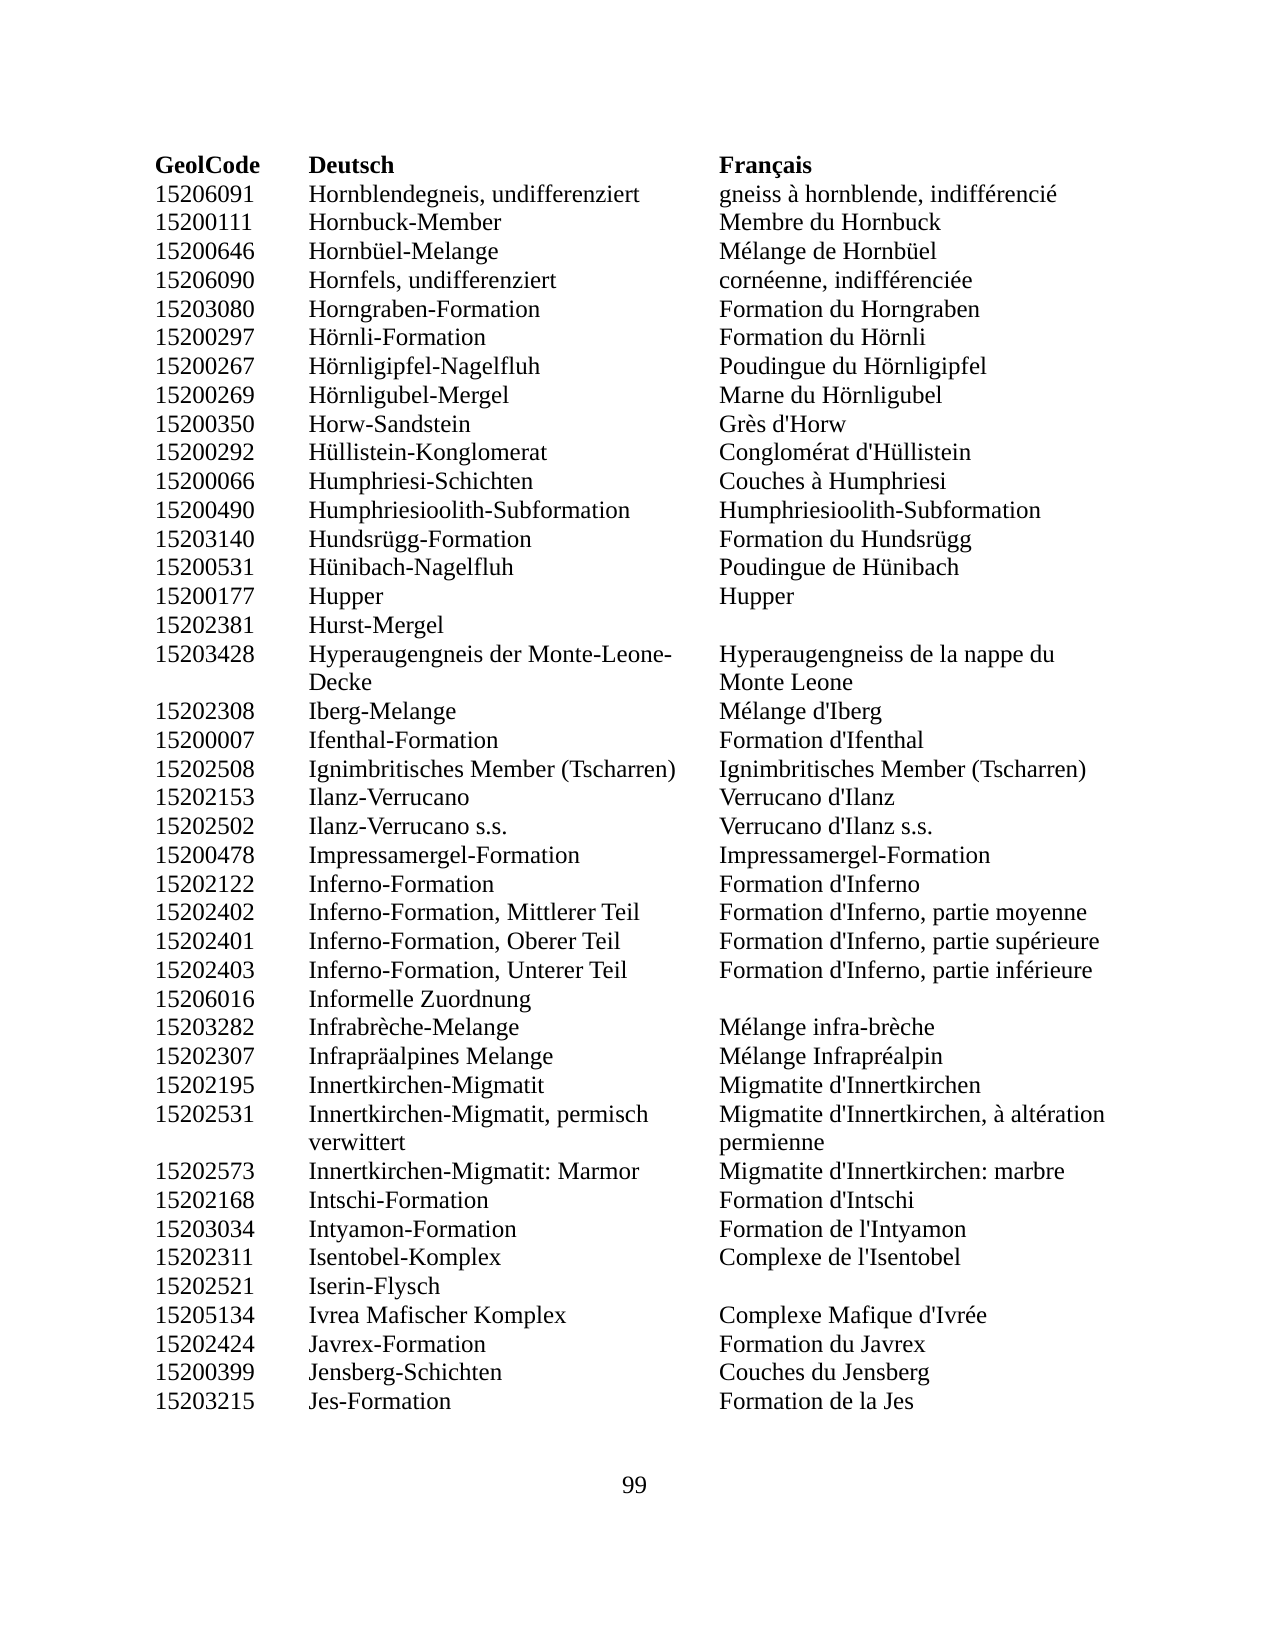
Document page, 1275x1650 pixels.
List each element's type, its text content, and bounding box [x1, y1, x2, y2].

table_cell Verrucano d'Ilanz [714, 783, 1125, 811]
table_cell Formation d'Inferno [714, 869, 1125, 897]
table_cell Inferno-Formation, Unterer Teil [304, 955, 714, 984]
table_cell 15205134 [150, 1300, 304, 1329]
table_cell Migmatite d'Innertkirchen, à altération permienne [714, 1099, 1125, 1156]
table_cell Infrapräalpines Melange [304, 1041, 714, 1070]
table_cell Formation du Hundsrügg [714, 524, 1125, 552]
table_cell Couches à Humphriesi [714, 466, 1125, 495]
table_cell 15202403 [150, 955, 304, 984]
table_cell Complexe Mafique d'Ivrée [714, 1300, 1125, 1329]
table_cell Iserin-Flysch [304, 1271, 714, 1300]
table_cell Horngraben-Formation [304, 294, 714, 322]
table_cell Hornbuck-Member [304, 208, 714, 236]
table_cell [714, 984, 1125, 1012]
table_cell Humphriesi-Schichten [304, 466, 714, 495]
table_cell cornéenne, indifférenciée [714, 265, 1125, 294]
table_cell Formation d'Ifenthal [714, 725, 1125, 754]
table_cell 15202168 [150, 1185, 304, 1214]
table_cell 15200269 [150, 380, 304, 409]
table_cell Impressamergel-Formation [714, 840, 1125, 869]
table_cell Ilanz-Verrucano s.s. [304, 811, 714, 840]
table_cell Ilanz-Verrucano [304, 783, 714, 811]
table_cell Marne du Hörnligubel [714, 380, 1125, 409]
table_cell 15200478 [150, 840, 304, 869]
table_cell 15200292 [150, 438, 304, 466]
table_cell 15202153 [150, 783, 304, 811]
table_cell 15203428 [150, 639, 304, 696]
table_cell Poudingue du Hörnligipfel [714, 351, 1125, 380]
table_cell Javrex-Formation [304, 1329, 714, 1357]
table_cell Poudingue de Hünibach [714, 553, 1125, 581]
table_cell Ignimbritisches Member (Tscharren) [714, 754, 1125, 782]
table_cell Formation de la Jes [714, 1386, 1125, 1415]
table_cell 15202122 [150, 869, 304, 897]
table_header Français [714, 150, 1125, 179]
table_cell Iberg-Melange [304, 696, 714, 725]
table_cell Verrucano d'Ilanz s.s. [714, 811, 1125, 840]
table_cell Hyperaugengneis der Monte-Leone-Decke [304, 639, 714, 696]
table_cell Isentobel-Komplex [304, 1243, 714, 1271]
table_cell Hyperaugengneiss de la nappe du Monte Leone [714, 639, 1125, 696]
table_cell Innertkirchen-Migmatit: Marmor [304, 1156, 714, 1185]
table_cell 15203140 [150, 524, 304, 552]
table_cell 15202424 [150, 1329, 304, 1357]
table_cell Hundsrügg-Formation [304, 524, 714, 552]
table_cell 15202508 [150, 754, 304, 782]
table_cell Jensberg-Schichten [304, 1358, 714, 1386]
table_cell Formation d'Inferno, partie supérieure [714, 926, 1125, 955]
table_cell Formation d'Intschi [714, 1185, 1125, 1214]
table_cell [714, 610, 1125, 639]
table_cell 15202311 [150, 1243, 304, 1271]
table_cell Formation du Horngraben [714, 294, 1125, 322]
table_cell 15200399 [150, 1358, 304, 1386]
table_cell Humphriesioolith-Subformation [304, 495, 714, 524]
table_cell Hornblendegneis, undifferenziert [304, 179, 714, 207]
table_cell Hornbüel-Melange [304, 236, 714, 265]
table_cell Membre du Hornbuck [714, 208, 1125, 236]
table_cell Intschi-Formation [304, 1185, 714, 1214]
table_cell 15202573 [150, 1156, 304, 1185]
table_cell 15200531 [150, 553, 304, 581]
table_cell Informelle Zuordnung [304, 984, 714, 1012]
table_cell 15202502 [150, 811, 304, 840]
table_cell Ivrea Mafischer Komplex [304, 1300, 714, 1329]
table_cell Inferno-Formation, Oberer Teil [304, 926, 714, 955]
table_cell 15206016 [150, 984, 304, 1012]
table_cell 15202531 [150, 1099, 304, 1156]
table_cell Formation de l'Intyamon [714, 1214, 1125, 1242]
table_cell 15202401 [150, 926, 304, 955]
table_cell 15200267 [150, 351, 304, 380]
table_cell 15206090 [150, 265, 304, 294]
table_cell 15200111 [150, 208, 304, 236]
table_cell Hupper [304, 581, 714, 610]
table_cell Mélange de Hornbüel [714, 236, 1125, 265]
table_cell [714, 1271, 1125, 1300]
table_cell Couches du Jensberg [714, 1358, 1125, 1386]
table_cell Inferno-Formation [304, 869, 714, 897]
table_cell Ignimbritisches Member (Tscharren) [304, 754, 714, 782]
table_cell 15202521 [150, 1271, 304, 1300]
table_cell 15202381 [150, 610, 304, 639]
table_cell Hurst-Mergel [304, 610, 714, 639]
table_cell Hünibach-Nagelfluh [304, 553, 714, 581]
table_cell 15203080 [150, 294, 304, 322]
table_cell Formation du Hörnli [714, 323, 1125, 351]
table_cell Formation d'Inferno, partie moyenne [714, 898, 1125, 926]
table_cell 15206091 [150, 179, 304, 207]
table_cell Infrabrèche-Melange [304, 1013, 714, 1041]
table_cell 15200350 [150, 409, 304, 437]
table_cell Impressamergel-Formation [304, 840, 714, 869]
table_cell Grès d'Horw [714, 409, 1125, 437]
table_cell 15200066 [150, 466, 304, 495]
table_cell 15200297 [150, 323, 304, 351]
table_cell Innertkirchen-Migmatit, permisch verwittert [304, 1099, 714, 1156]
table_cell 15203215 [150, 1386, 304, 1415]
table_cell gneiss à hornblende, indifférencié [714, 179, 1125, 207]
table_cell Jes-Formation [304, 1386, 714, 1415]
table_cell Hörnli-Formation [304, 323, 714, 351]
table_cell 15200490 [150, 495, 304, 524]
table_cell Horw-Sandstein [304, 409, 714, 437]
table_cell Innertkirchen-Migmatit [304, 1070, 714, 1099]
table_header GeolCode [150, 150, 304, 179]
table_cell 15203034 [150, 1214, 304, 1242]
table_cell 15202307 [150, 1041, 304, 1070]
table_cell Hornfels, undifferenziert [304, 265, 714, 294]
table_cell Mélange Infrapréalpin [714, 1041, 1125, 1070]
table_cell Complexe de l'Isentobel [714, 1243, 1125, 1271]
table_cell 15202195 [150, 1070, 304, 1099]
table_cell 15200646 [150, 236, 304, 265]
table_cell Migmatite d'Innertkirchen: marbre [714, 1156, 1125, 1185]
table_cell Hörnligipfel-Nagelfluh [304, 351, 714, 380]
table_cell 15203282 [150, 1013, 304, 1041]
table_cell Formation d'Inferno, partie inférieure [714, 955, 1125, 984]
table_cell Migmatite d'Innertkirchen [714, 1070, 1125, 1099]
table_cell Inferno-Formation, Mittlerer Teil [304, 898, 714, 926]
table_cell Conglomérat d'Hüllistein [714, 438, 1125, 466]
table_cell Hüllistein-Konglomerat [304, 438, 714, 466]
table_cell 15200007 [150, 725, 304, 754]
table_cell Humphriesioolith-Subformation [714, 495, 1125, 524]
table_cell Formation du Javrex [714, 1329, 1125, 1357]
table_cell Intyamon-Formation [304, 1214, 714, 1242]
table_cell Mélange d'Iberg [714, 696, 1125, 725]
table_cell 15202402 [150, 898, 304, 926]
table_cell Hörnligubel-Mergel [304, 380, 714, 409]
table_cell 15202308 [150, 696, 304, 725]
table_cell Mélange infra-brèche [714, 1013, 1125, 1041]
table_cell 15200177 [150, 581, 304, 610]
table_cell Ifenthal-Formation [304, 725, 714, 754]
table_header Deutsch [304, 150, 714, 179]
table_cell Hupper [714, 581, 1125, 610]
